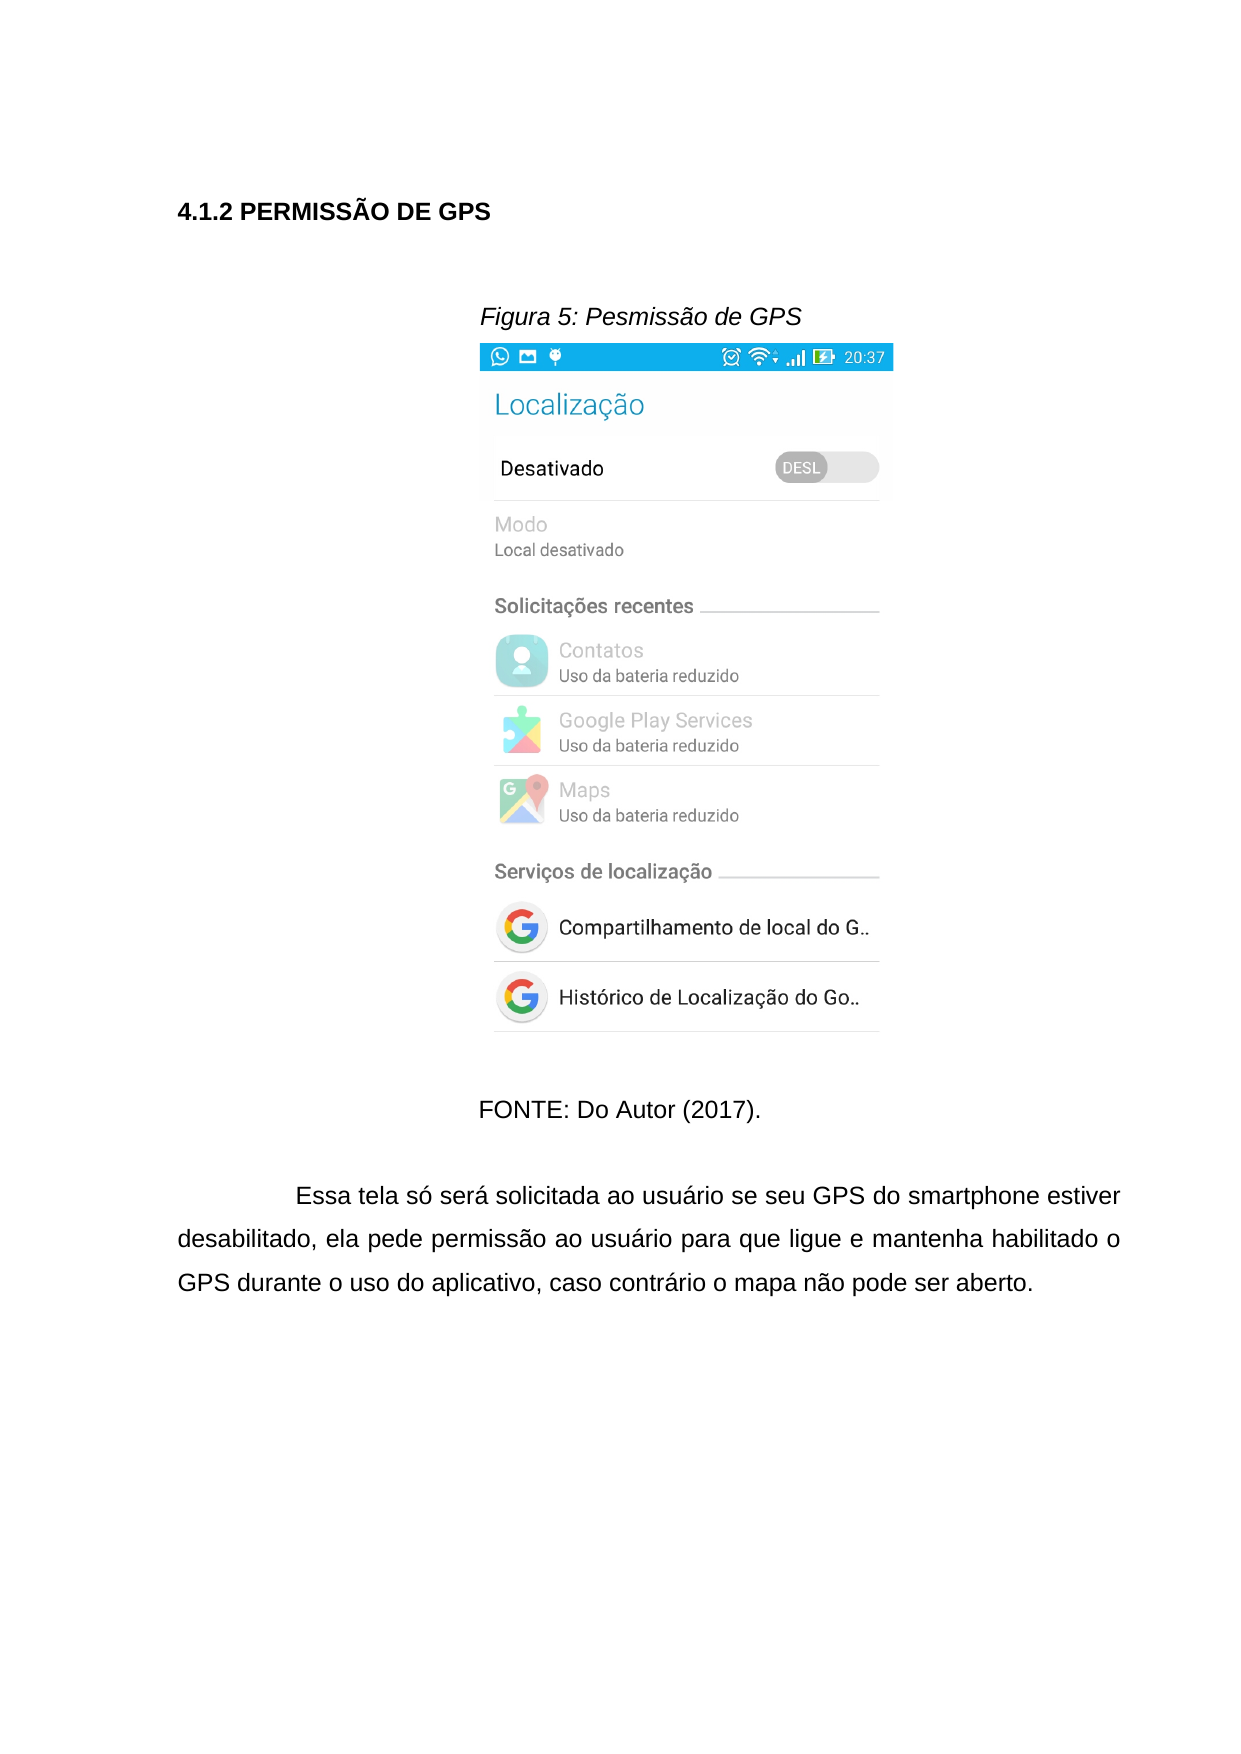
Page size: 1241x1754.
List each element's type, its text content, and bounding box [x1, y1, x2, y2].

picture [813, 349, 835, 364]
text Essa tela só será solicitada ao usuário se seu GPS do smartphone estiver desabilitado, ela pede permissão ao usuário para que ligue e mantenha habilitado o GPS durante o uso do aplicativo, caso contrário o mapa não pode ser aberto. [177, 1181, 1122, 1296]
picture [479, 371, 894, 1081]
picture [491, 347, 509, 366]
picture [845, 351, 869, 363]
picture [722, 348, 740, 366]
picture [787, 350, 805, 366]
subtitle 4.1.2 PERMISSÃO DE GPS [177, 197, 1122, 225]
picture [520, 349, 536, 364]
picture [749, 347, 770, 365]
text FONTE: Do Autor (2017). [177, 1095, 1122, 1124]
picture [877, 352, 884, 362]
picture [550, 349, 561, 366]
picture [868, 352, 874, 363]
text Figura 5: Pesmissão de GPS [480, 302, 893, 331]
